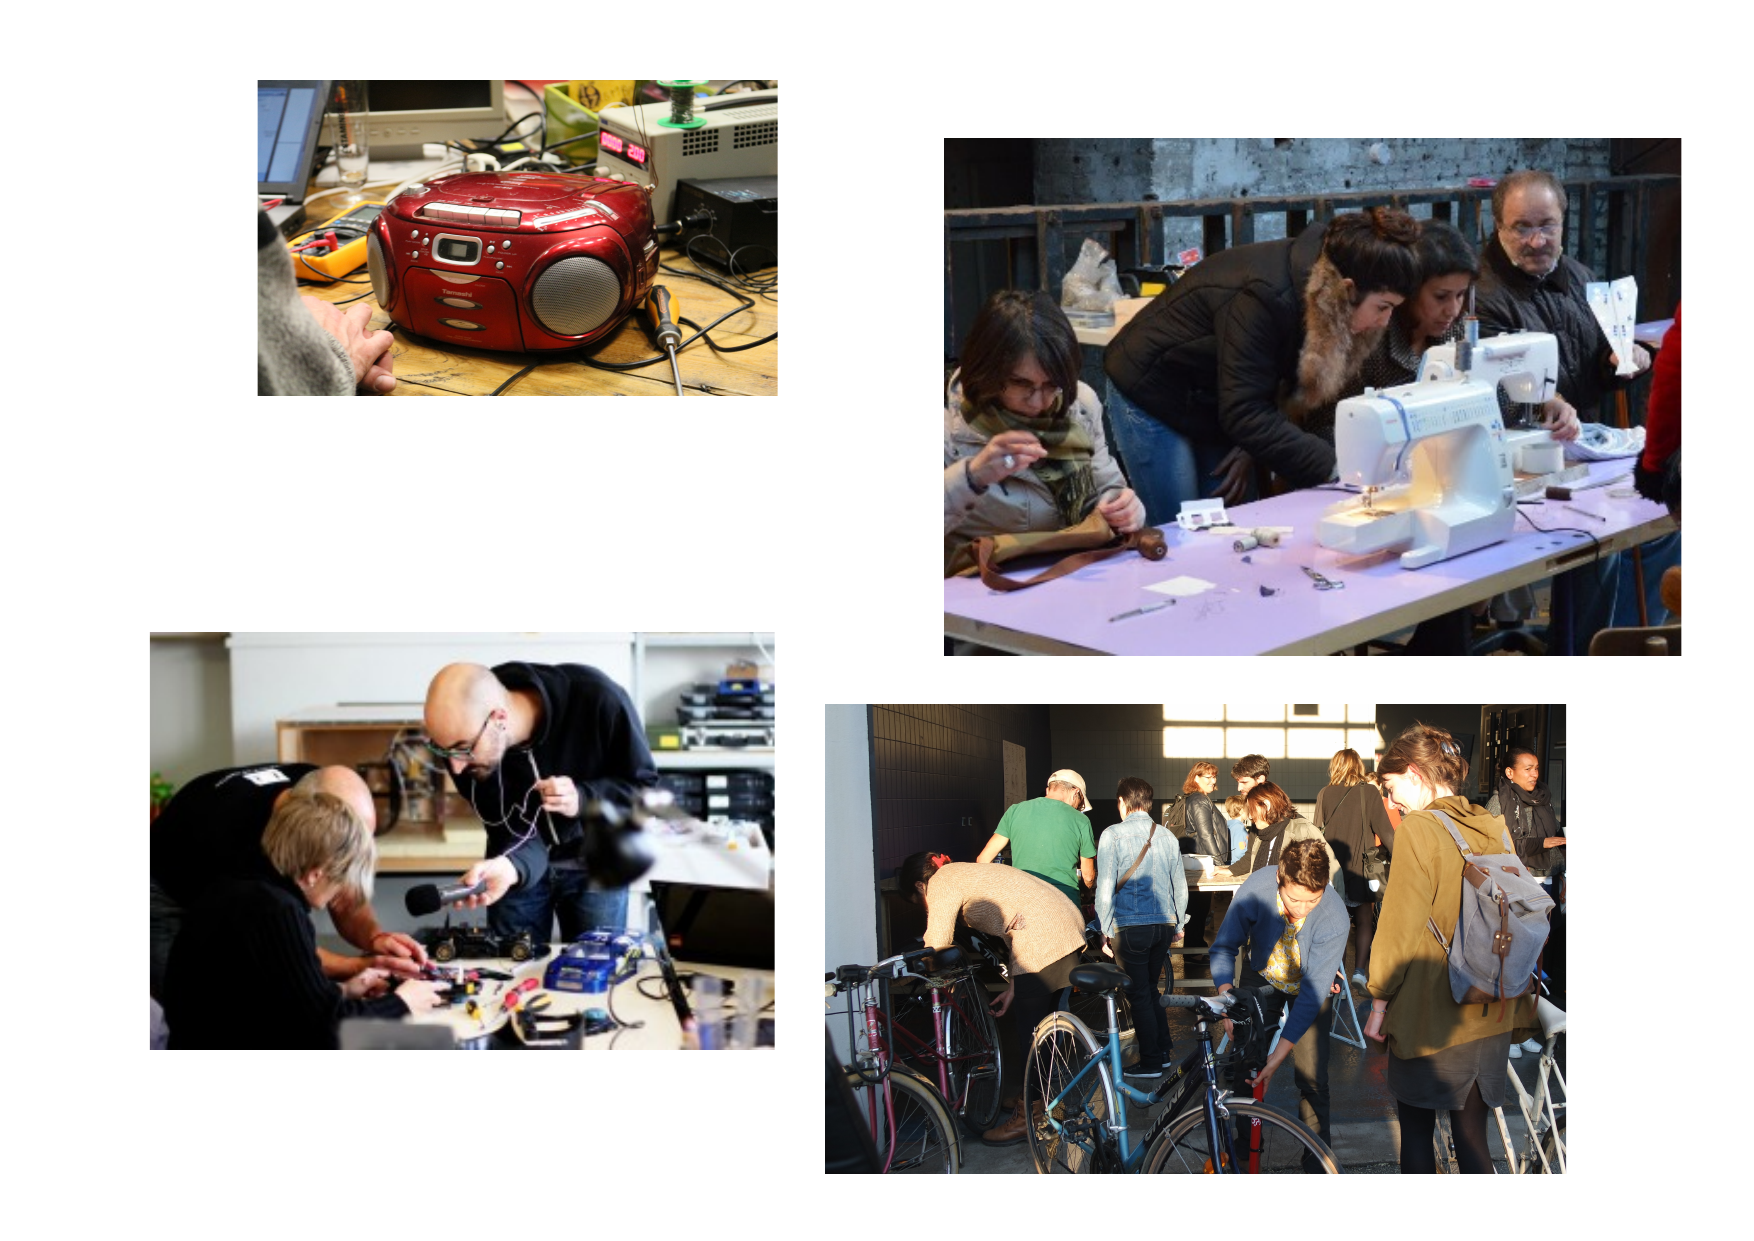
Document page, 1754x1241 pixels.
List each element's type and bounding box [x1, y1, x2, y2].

picture [944, 138, 1682, 656]
picture [825, 704, 1567, 1174]
picture [257, 80, 778, 396]
picture [149, 632, 775, 1050]
